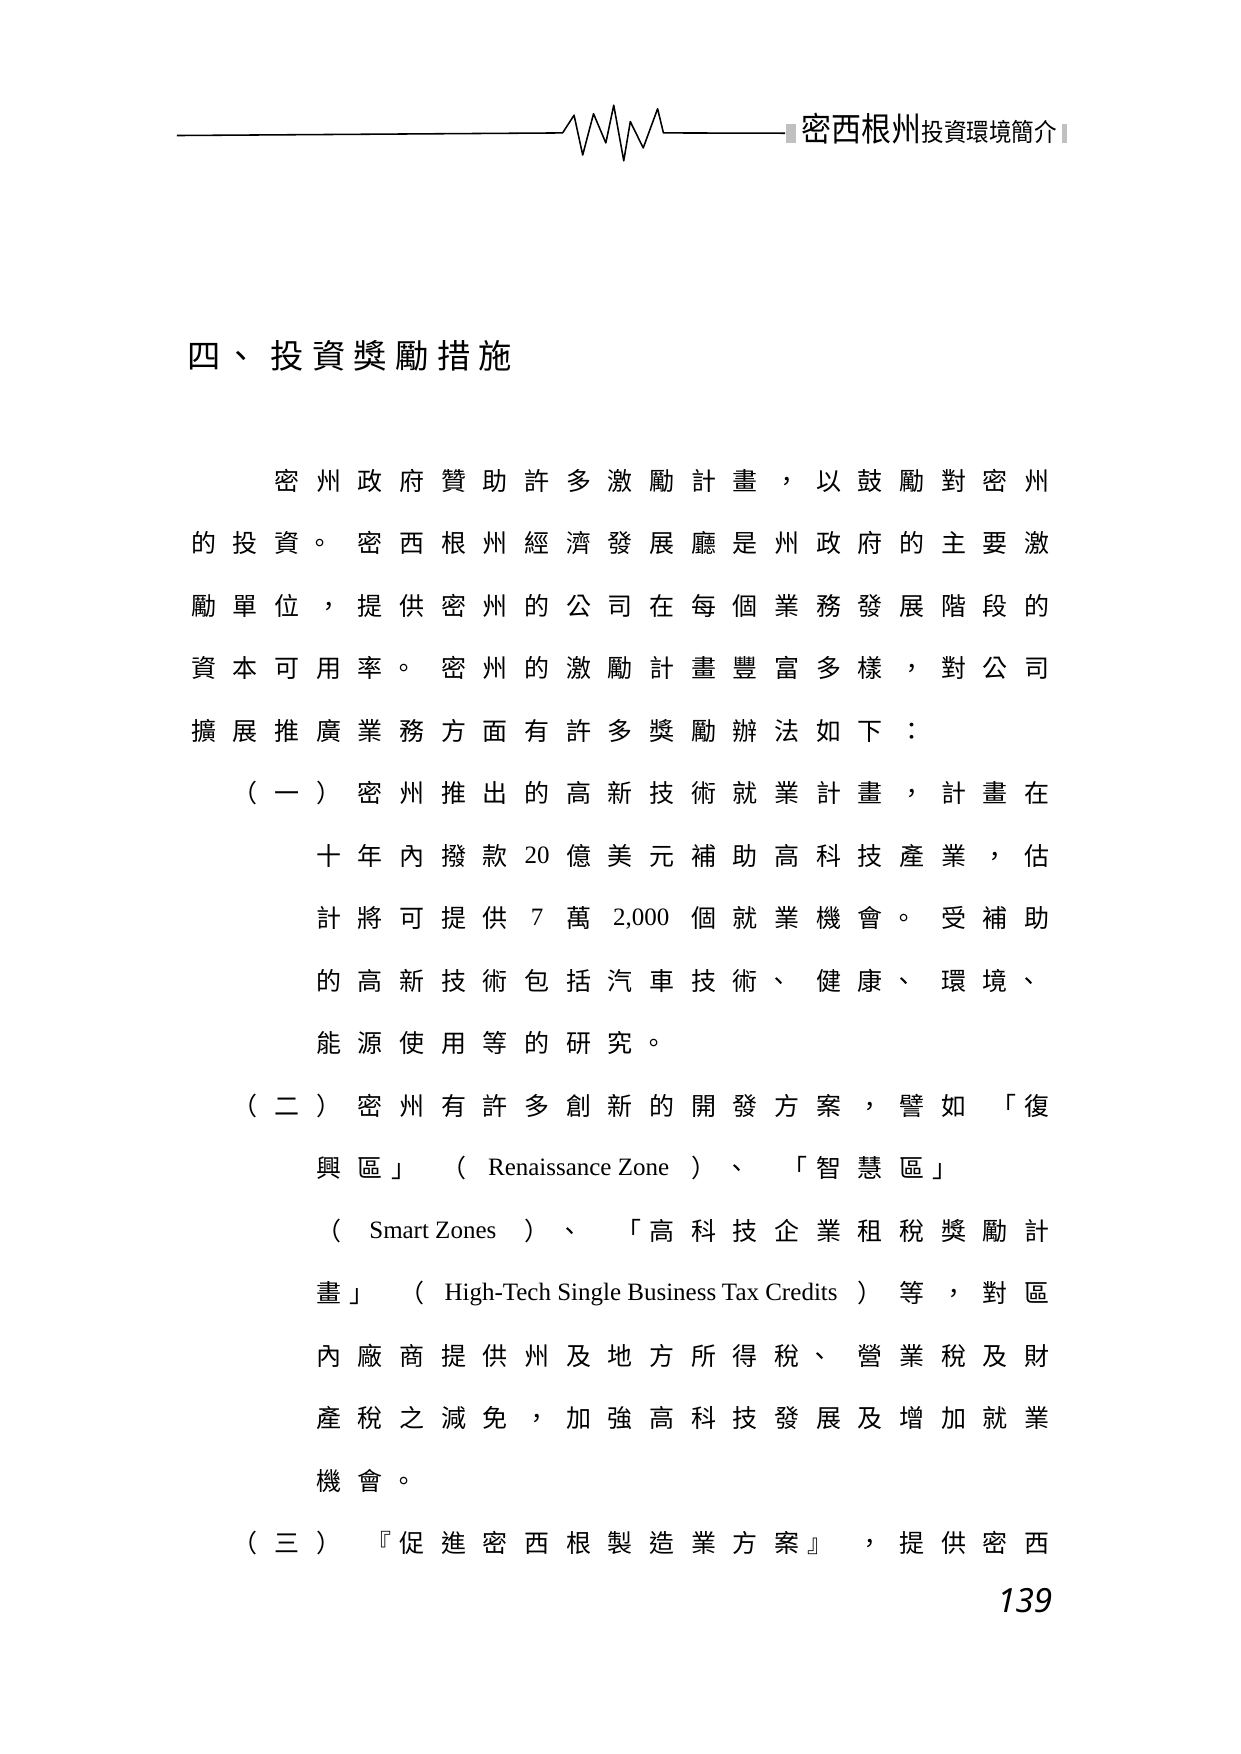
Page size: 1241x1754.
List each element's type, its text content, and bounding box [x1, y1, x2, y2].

text （三）『促進密西根製造業方案』，提供密西 [207, 1500, 1058, 1563]
text 四、投資獎勵措施 [183, 313, 1058, 375]
text （二）密州有許多創新的開發方案，譬如「復興區」（Renaissance Zone）、「智慧區」（Smart Zones）、「高科技企業租稅獎勵計畫」（High-Tech Single Business Tax Credits）等，對區內廠商提供州及地方所得稅、營業稅及財產稅之減免，加強高科技發展及增加就業機會。 [207, 1063, 1058, 1500]
text 密州政府贊助許多激勵計畫，以鼓勵對密州的投資。密西根州經濟發展廳是州政府的主要激勵單位，提供密州的公司在每個業務發展階段的資本可用率。密州的激勵計畫豐富多樣，對公司擴展推廣業務方面有許多獎勵辦法如下： [183, 438, 1058, 750]
text （一）密州推出的高新技術就業計畫，計畫在十年內撥款20億美元補助高科技產業，估計將可提供7萬2,000個就業機會。受補助的高新技術包括汽車技術、健康、環境、能源使用等的研究。 [207, 750, 1058, 1063]
